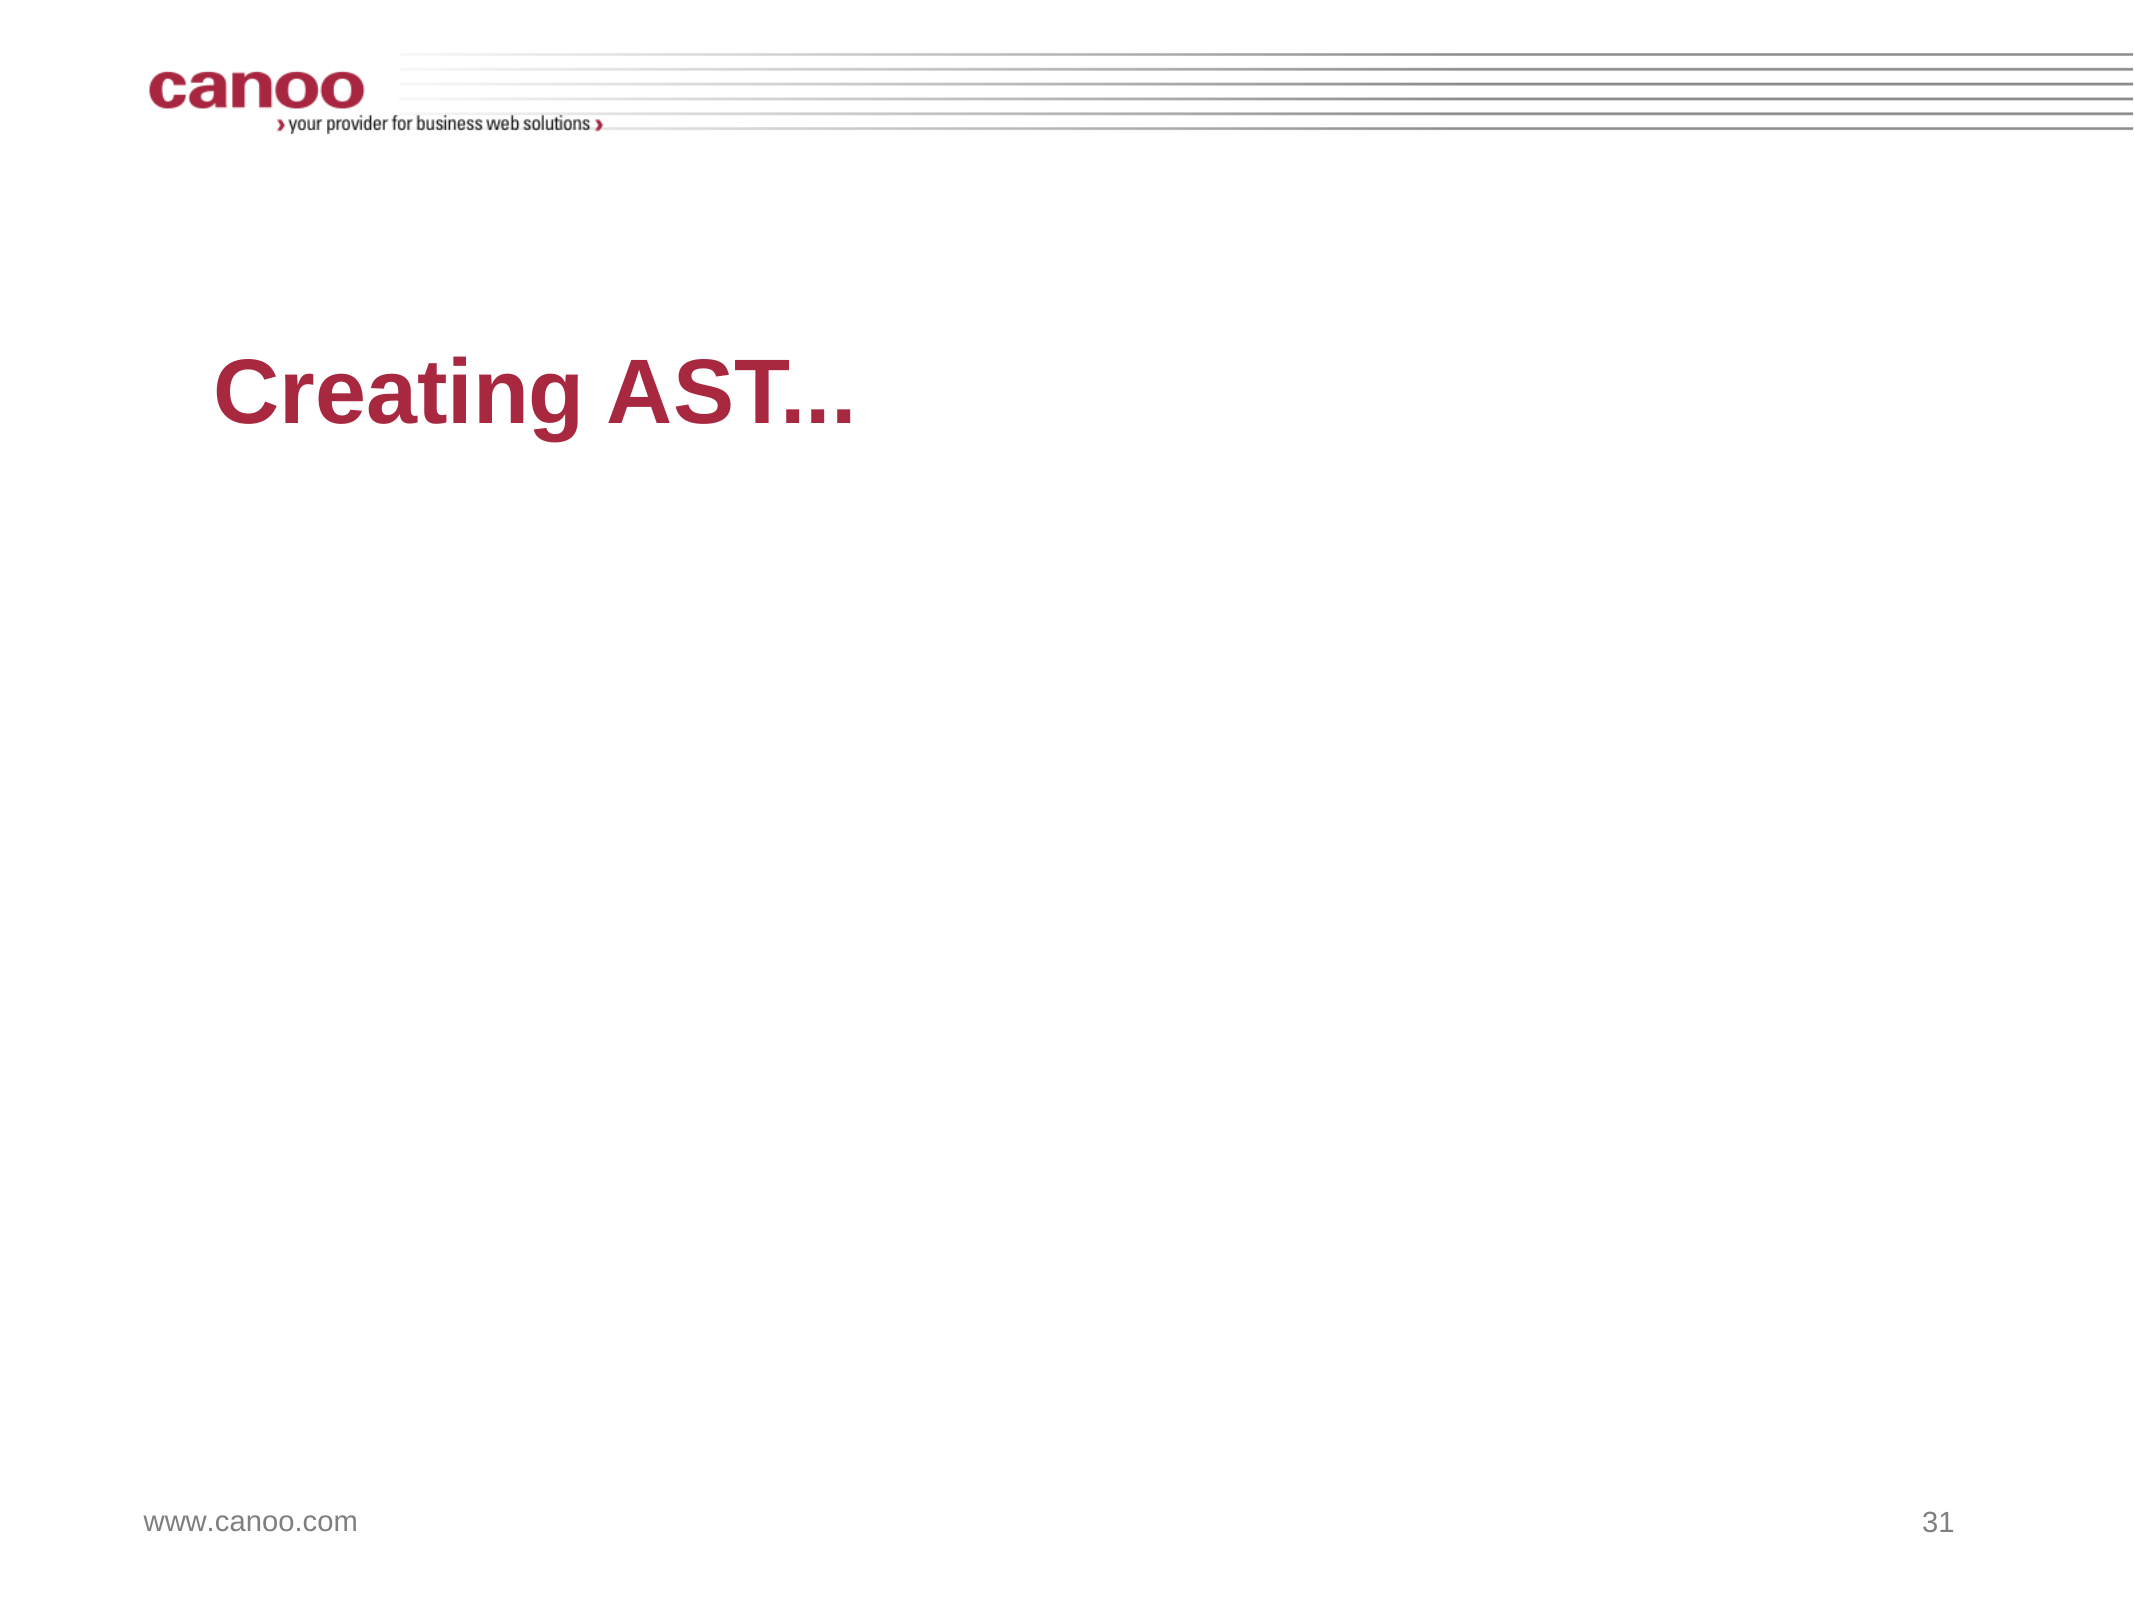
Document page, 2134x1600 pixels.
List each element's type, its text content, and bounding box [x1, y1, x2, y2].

picture [0, 21, 2134, 188]
title Creating AST... [204, 220, 2020, 451]
text_box [1912, 1495, 1965, 1546]
